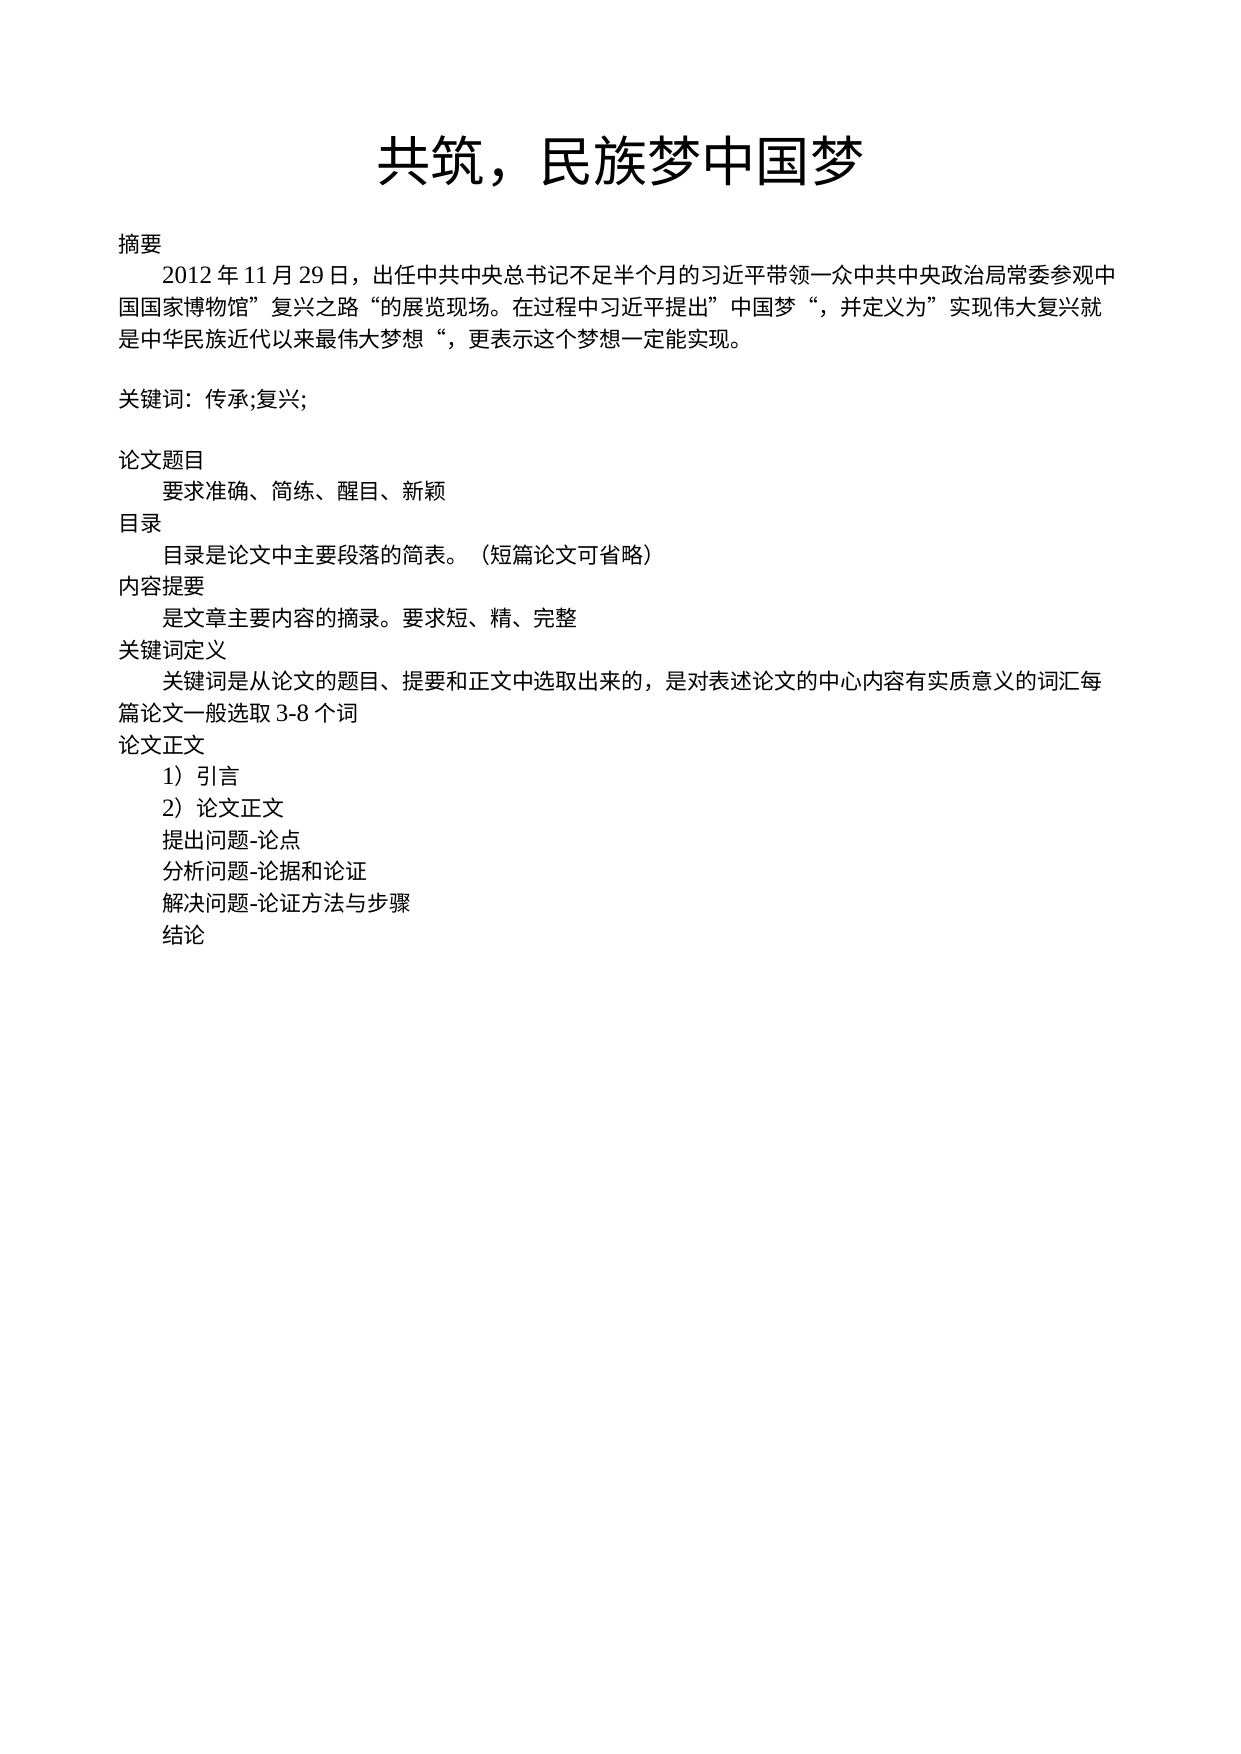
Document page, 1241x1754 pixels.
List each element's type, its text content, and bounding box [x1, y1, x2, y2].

text 是文章主要内容的摘录。要求短、精、完整 [118, 601, 1122, 633]
text 分析问题-论据和论证 [118, 854, 1122, 886]
text 关键词定义 [118, 633, 1122, 664]
text 2012年11月29日，出任中共中央总书记不足半个月的习近平带领一众中共中央政治局常委参观中国国家博物馆”复兴之路“的展览现场。在过程中习近平提出”中国梦“，并定义为”实现伟大复兴就是中华民族近代以来最伟大梦想“，更表示这个梦想一定能实现。 [118, 258, 1122, 353]
text 关键词：传承;复兴; [118, 382, 1122, 414]
text 2）论文正文 [118, 791, 1122, 823]
text 内容提要 [118, 569, 1122, 601]
text 目录 [118, 506, 1122, 538]
text 提出问题-论点 [118, 823, 1122, 854]
text 要求准确、简练、醒目、新颖 [118, 474, 1122, 506]
text 关键词是从论文的题目、提要和正文中选取出来的，是对表述论文的中心内容有实质意义的词汇每篇论文一般选取3-8个词 [118, 664, 1122, 728]
text 目录是论文中主要段落的简表。（短篇论文可省略） [118, 538, 1122, 569]
text 摘要 [118, 227, 1122, 258]
text 1）引言 [118, 759, 1122, 791]
text 解决问题-论证方法与步骤 [118, 886, 1122, 918]
text 论文正文 [118, 728, 1122, 759]
text 共筑，民族梦中国梦 [118, 118, 1122, 197]
text 论文题目 [118, 443, 1122, 474]
text 结论 [118, 918, 1122, 949]
